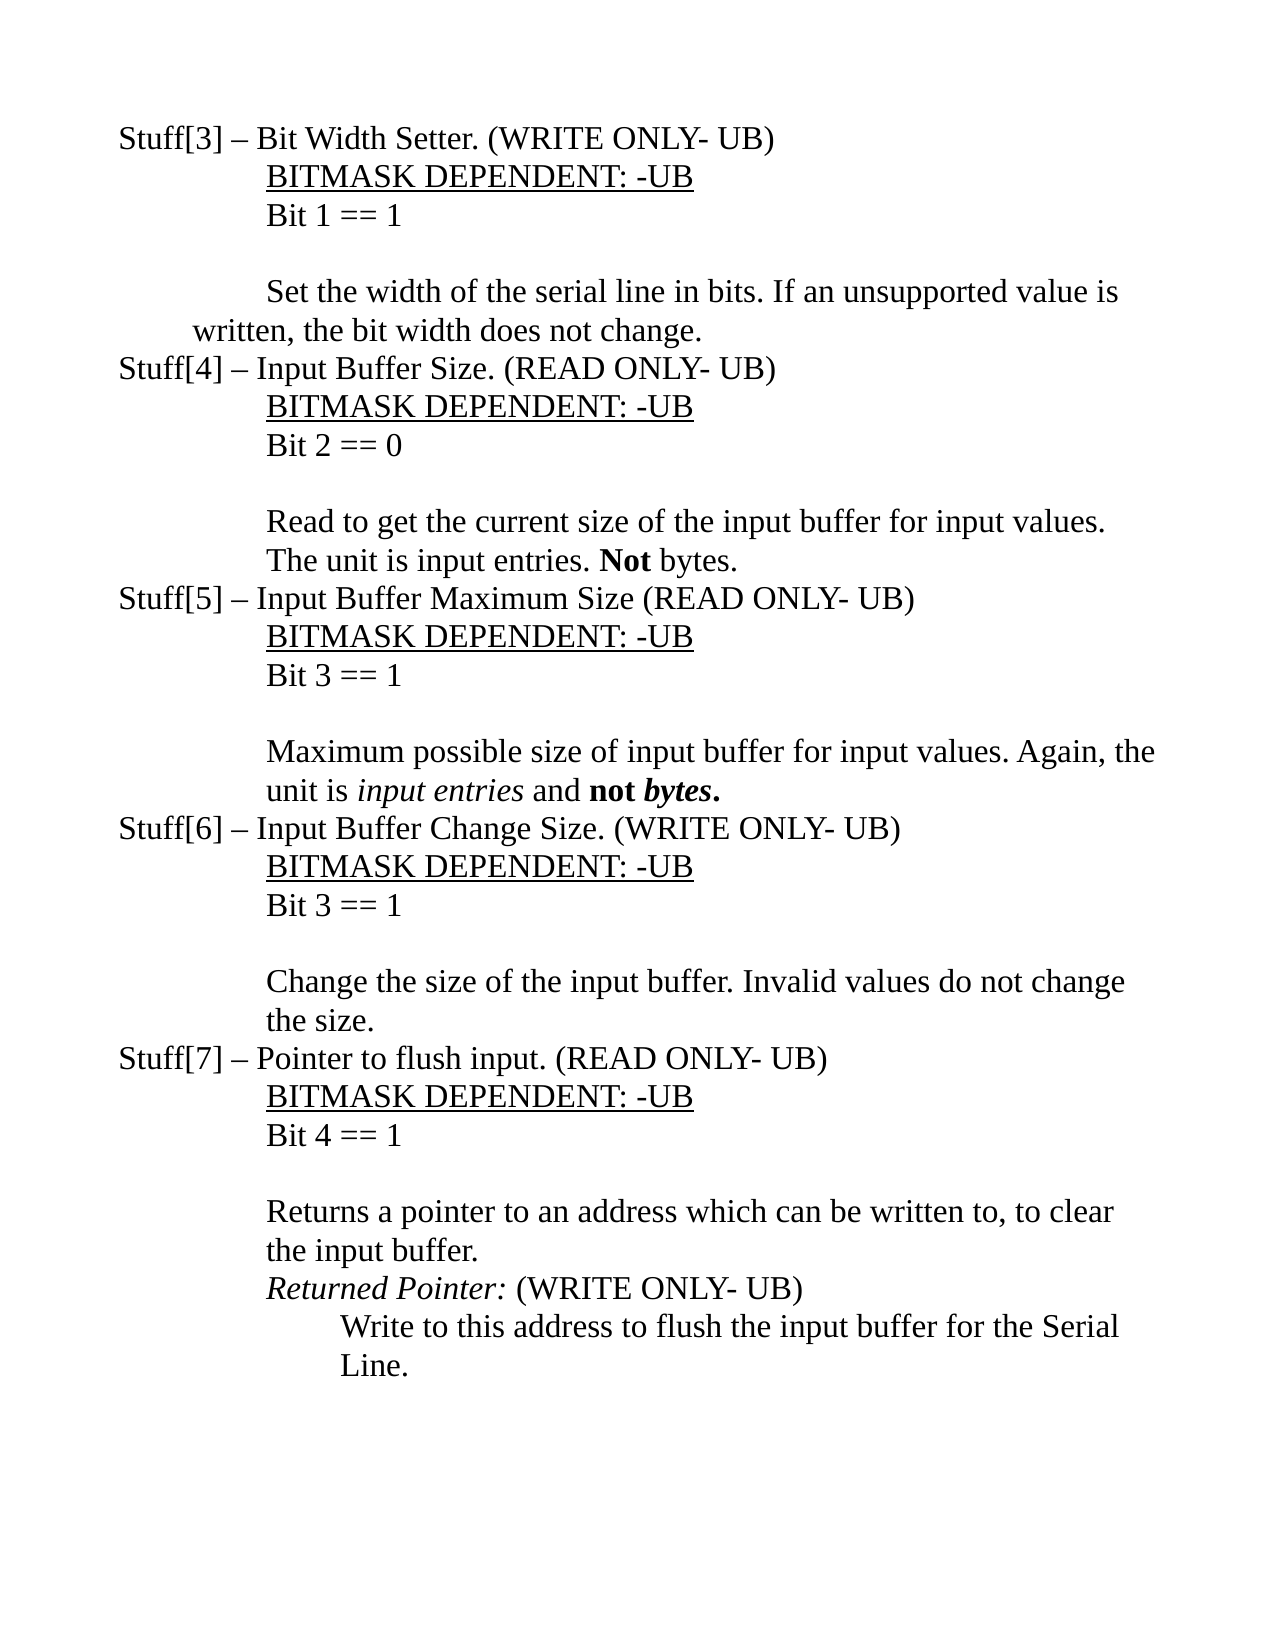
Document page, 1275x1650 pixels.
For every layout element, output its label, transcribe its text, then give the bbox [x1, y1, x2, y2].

text Returned Pointer: (WRITE ONLY- UB) [118, 1268, 1157, 1306]
text Set the width of the serial line in bits. If an unsupported value is written, the bit width does not change. [118, 271, 1157, 348]
text Bit 2 == 0 [118, 425, 1157, 463]
text Bit 3 == 1 [118, 885, 1157, 923]
text Maximum possible size of input buffer for input values. Again, the unit is input entries and not bytes. [118, 731, 1157, 808]
text BITMASK DEPENDENT: -UB [118, 386, 1157, 425]
text Bit 3 == 1 [118, 655, 1157, 693]
text Bit 4 == 1 [118, 1115, 1157, 1153]
text Read to get the current size of the input buffer for input values. The unit is input entries. Not bytes. [118, 501, 1157, 578]
text BITMASK DEPENDENT: -UB [118, 1076, 1157, 1115]
text Stuff[3] – Bit Width Setter. (WRITE ONLY- UB) [118, 118, 1157, 156]
text BITMASK DEPENDENT: -UB [118, 846, 1157, 885]
text Bit 1 == 1 [118, 195, 1157, 233]
text Stuff[5] – Input Buffer Maximum Size (READ ONLY- UB) [118, 578, 1157, 616]
text Write to this address to flush the input buffer for the Serial Line. [118, 1306, 1157, 1383]
text BITMASK DEPENDENT: -UB [118, 156, 1157, 195]
text BITMASK DEPENDENT: -UB [118, 616, 1157, 655]
text Stuff[7] – Pointer to flush input. (READ ONLY- UB) [118, 1038, 1157, 1076]
text Stuff[6] – Input Buffer Change Size. (WRITE ONLY- UB) [118, 808, 1157, 846]
text Stuff[4] – Input Buffer Size. (READ ONLY- UB) [118, 348, 1157, 386]
text Returns a pointer to an address which can be written to, to clear the input buffer. [118, 1191, 1157, 1268]
text Change the size of the input buffer. Invalid values do not change the size. [118, 961, 1157, 1038]
